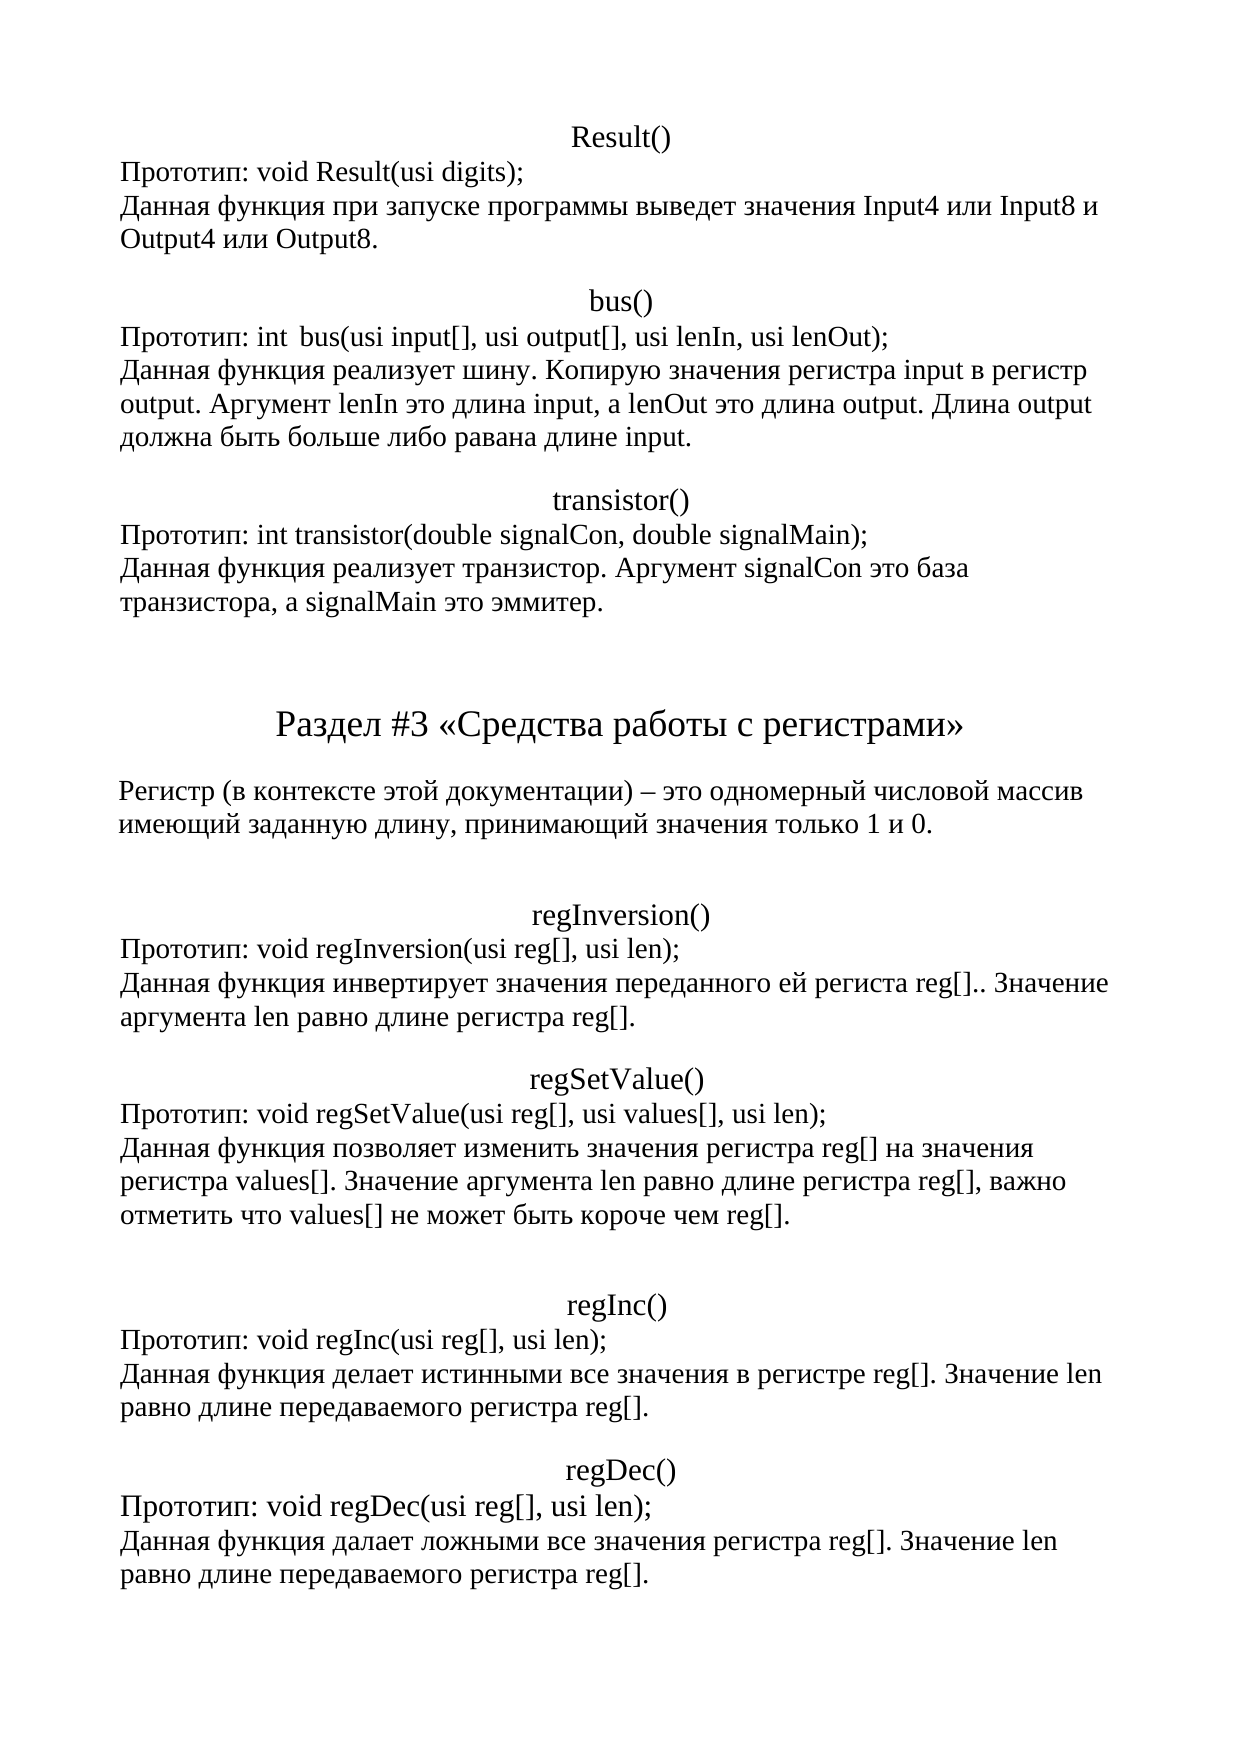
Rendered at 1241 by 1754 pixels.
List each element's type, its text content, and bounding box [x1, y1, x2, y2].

text transistor() [120, 481, 1122, 517]
text Прототип: void Result(usi digits); [120, 154, 1122, 188]
text regInc() [120, 1286, 1122, 1322]
text Регистр (в контексте этой документации) – это одномерный числовой массив имеющий заданную длину, принимающий значения только 1 и 0. [118, 773, 1122, 840]
text Прототип: int bus(usi input[], usi output[], usi lenIn, usi lenOut); [120, 319, 1122, 352]
text Прототип: void regInc(usi reg[], usi len); [120, 1322, 1122, 1356]
text bus() [120, 283, 1122, 319]
text Прототип: void regSetValue(usi reg[], usi values[], usi len); [120, 1096, 1122, 1130]
text Данная функция далает ложными все значения регистра reg[]. Значение len равно длине передаваемого регистра reg[]. [120, 1523, 1122, 1590]
text Данная функция реализует транзистор. Аргумент signalCon это база транзистора, а signalMain это эммитер. [120, 550, 1122, 617]
text regDec() [120, 1451, 1122, 1487]
text Result() [120, 118, 1122, 154]
text Данная функция инвертирует значения переданного ей региста reg[].. Значение аргумента len равно длине регистра reg[]. [120, 965, 1122, 1032]
text Данная функция реализует шину. Копирую значения регистра input в регистр output. Аргумент lenIn это длина input, а lenOut это длина output. Длина output должна быть больше либо равана длине input. [120, 352, 1122, 453]
text Прототип: void regDec(usi reg[], usi len); [120, 1487, 1122, 1523]
text Раздел #3 «Средства работы с регистрами» [118, 701, 1122, 744]
text regInversion() [120, 896, 1122, 932]
text Данная функция позволяет изменить значения регистра reg[] на значения регистра values[]. Значение аргумента len равно длине регистра reg[], важно отметить что values[] не может быть короче чем reg[]. [120, 1130, 1122, 1230]
text regSetValue() [120, 1060, 1122, 1096]
text Данная функция при запуске программы выведет значения Input4 или Input8 и Output4 или Output8. [120, 188, 1122, 255]
text Данная функция делает истинными все значения в регистре reg[]. Значение len равно длине передаваемого регистра reg[]. [120, 1356, 1122, 1423]
text Прототип: void regInversion(usi reg[], usi len); [120, 932, 1122, 965]
text Прототип: int transistor(double signalCon, double signalMain); [120, 517, 1122, 550]
